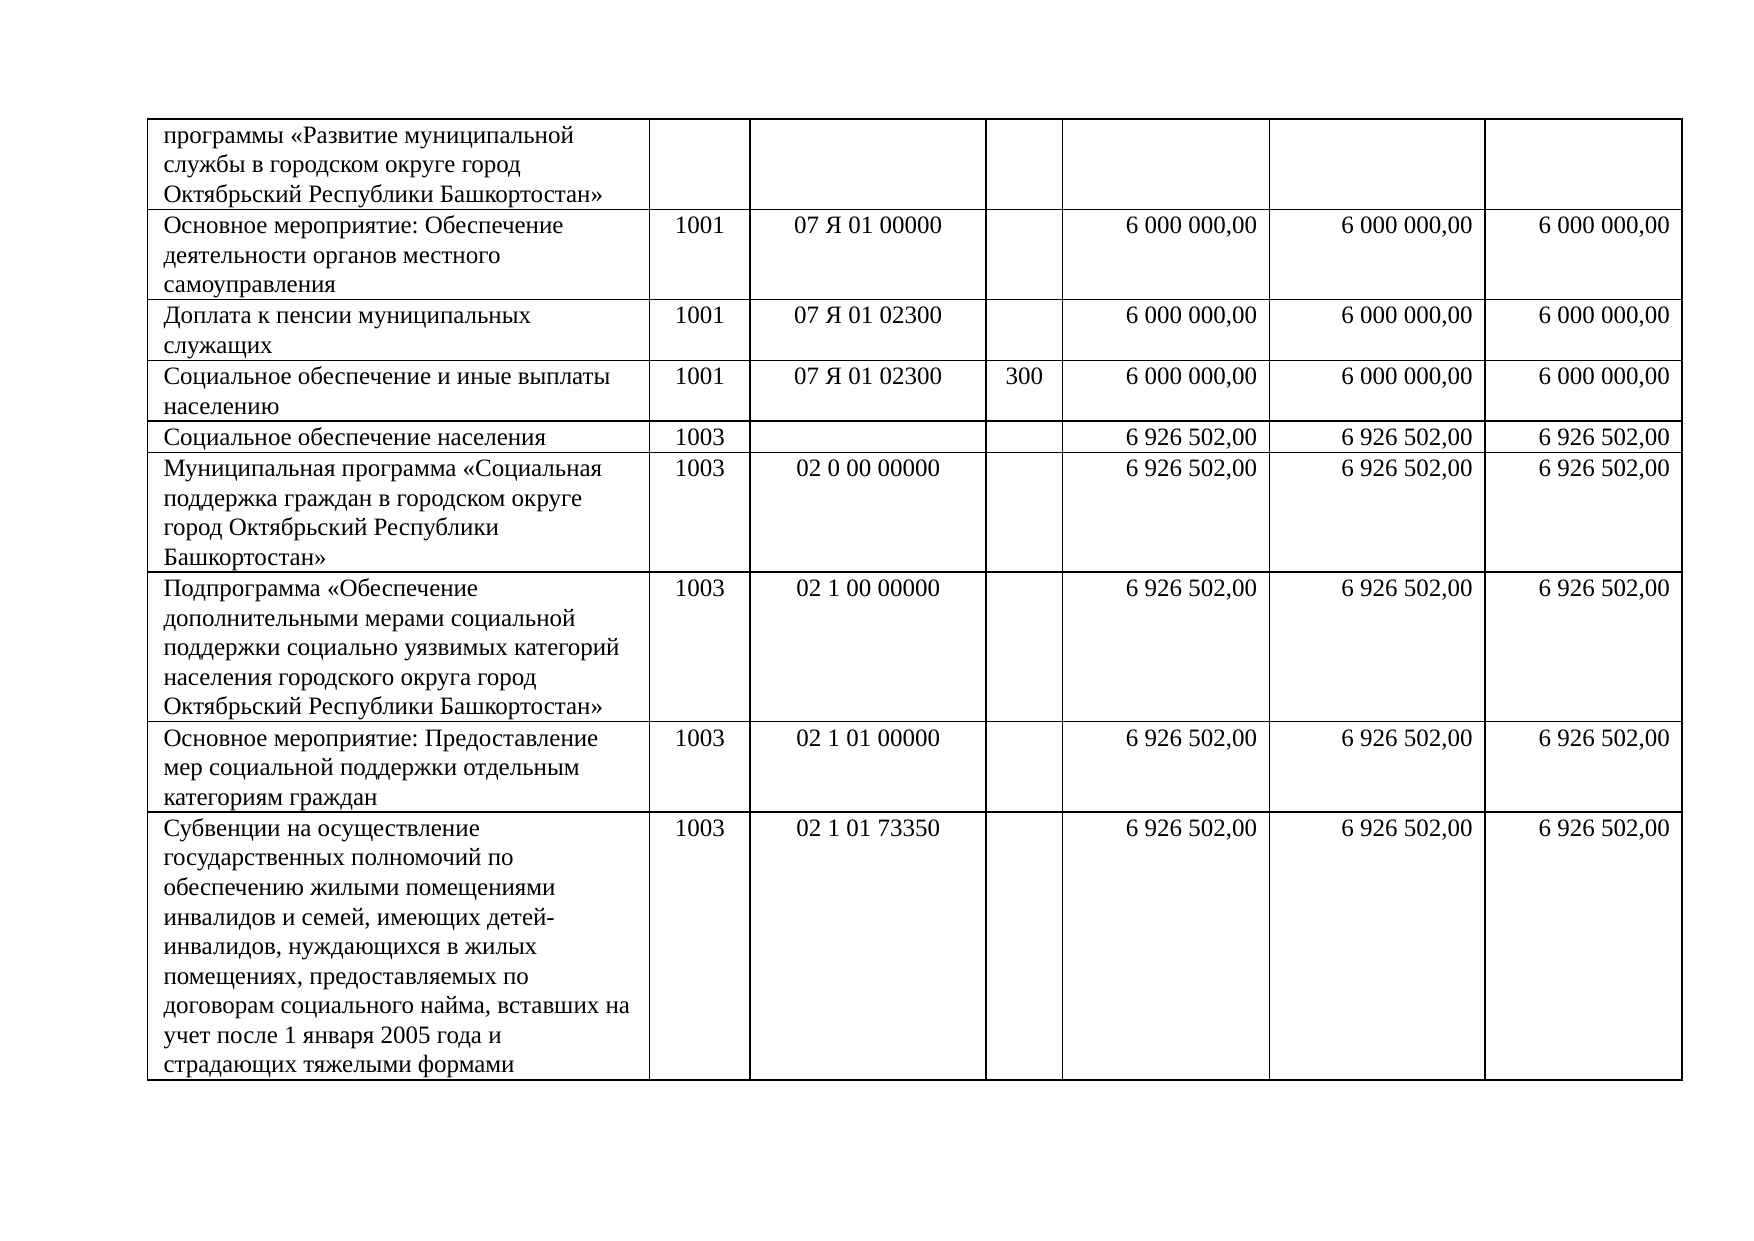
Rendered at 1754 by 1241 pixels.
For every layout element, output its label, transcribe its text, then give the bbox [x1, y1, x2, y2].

table_cell Основное мероприятие: Обеспечение деятельности органов местного самоуправления [148, 210, 649, 299]
table_cell [987, 573, 1062, 721]
table_cell 1003 [650, 813, 749, 1079]
table_cell Социальное обеспечение и иные выплаты населению [148, 361, 649, 420]
table_cell 6 000 000,00 [1063, 361, 1269, 420]
table_cell 6 926 502,00 [1486, 453, 1681, 571]
table_cell [987, 722, 1062, 811]
table_cell [987, 120, 1062, 208]
table_cell Муниципальная программа «Социальная поддержка граждан в городском округе город Октябрьский Республики Башкортостан» [148, 453, 649, 571]
table_cell 1003 [650, 422, 749, 451]
table_cell 02 1 01 73350 [751, 813, 985, 1079]
table_cell 6 000 000,00 [1063, 300, 1269, 359]
table_cell 07 Я 01 00000 [751, 210, 985, 299]
table_cell 02 0 00 00000 [751, 453, 985, 571]
table_cell [650, 120, 749, 208]
table_cell 6 926 502,00 [1486, 573, 1681, 721]
table_cell программы «Развитие муниципальной службы в городском округе город Октябрьский Республики Башкортостан» [148, 120, 649, 208]
table_cell [751, 422, 985, 451]
table_cell [1270, 120, 1484, 208]
table_cell [987, 813, 1062, 1079]
table_cell 1001 [650, 361, 749, 420]
table_cell Подпрограмма «Обеспечение дополнительными мерами социальной поддержки социально уязвимых категорий населения городского округа город Октябрьский Республики Башкортостан» [148, 573, 649, 721]
table_cell 1001 [650, 210, 749, 299]
table_cell 07 Я 01 02300 [751, 300, 985, 359]
table_cell Доплата к пенсии муниципальных служащих [148, 300, 649, 359]
table_cell 6 926 502,00 [1270, 453, 1484, 571]
table_cell 6 926 502,00 [1063, 813, 1269, 1079]
table_cell 07 Я 01 02300 [751, 361, 985, 420]
table_cell 6 000 000,00 [1063, 210, 1269, 299]
table_cell [1486, 120, 1681, 208]
table_cell 6 926 502,00 [1270, 813, 1484, 1079]
table_cell 1003 [650, 722, 749, 811]
table_cell 6 926 502,00 [1063, 422, 1269, 451]
table_cell [751, 120, 985, 208]
table_cell 6 000 000,00 [1486, 210, 1681, 299]
table_cell 6 926 502,00 [1270, 422, 1484, 451]
table_cell Социальное обеспечение населения [148, 422, 649, 451]
table_cell 02 1 00 00000 [751, 573, 985, 721]
table_cell 6 926 502,00 [1270, 722, 1484, 811]
table_cell 6 926 502,00 [1486, 422, 1681, 451]
table_cell 6 000 000,00 [1270, 210, 1484, 299]
table_cell 6 000 000,00 [1270, 300, 1484, 359]
table_cell 6 926 502,00 [1486, 722, 1681, 811]
table_cell [987, 422, 1062, 451]
table_cell Основное мероприятие: Предоставление мер социальной поддержки отдельным категориям граждан [148, 722, 649, 811]
table_cell 6 926 502,00 [1063, 453, 1269, 571]
table_cell 1001 [650, 300, 749, 359]
table_cell [987, 300, 1062, 359]
table_cell [987, 210, 1062, 299]
table_cell 1003 [650, 453, 749, 571]
table_cell 02 1 01 00000 [751, 722, 985, 811]
table_cell [987, 453, 1062, 571]
table_cell 6 926 502,00 [1270, 573, 1484, 721]
table_cell 6 000 000,00 [1270, 361, 1484, 420]
table_cell 300 [987, 361, 1062, 420]
table_cell Субвенции на осуществление государственных полномочий по обеспечению жилыми помещениями инвалидов и семей, имеющих детей-инвалидов, нуждающихся в жилых помещениях, предоставляемых по договорам социального найма, вставших на учет после 1 января 2005 года и страдающих тяжелыми формами [148, 813, 649, 1079]
table_cell 6 926 502,00 [1486, 813, 1681, 1079]
table_cell 6 000 000,00 [1486, 361, 1681, 420]
table_cell 6 000 000,00 [1486, 300, 1681, 359]
table_cell 6 926 502,00 [1063, 722, 1269, 811]
table_cell 1003 [650, 573, 749, 721]
table_cell 6 926 502,00 [1063, 573, 1269, 721]
table_cell [1063, 120, 1269, 208]
